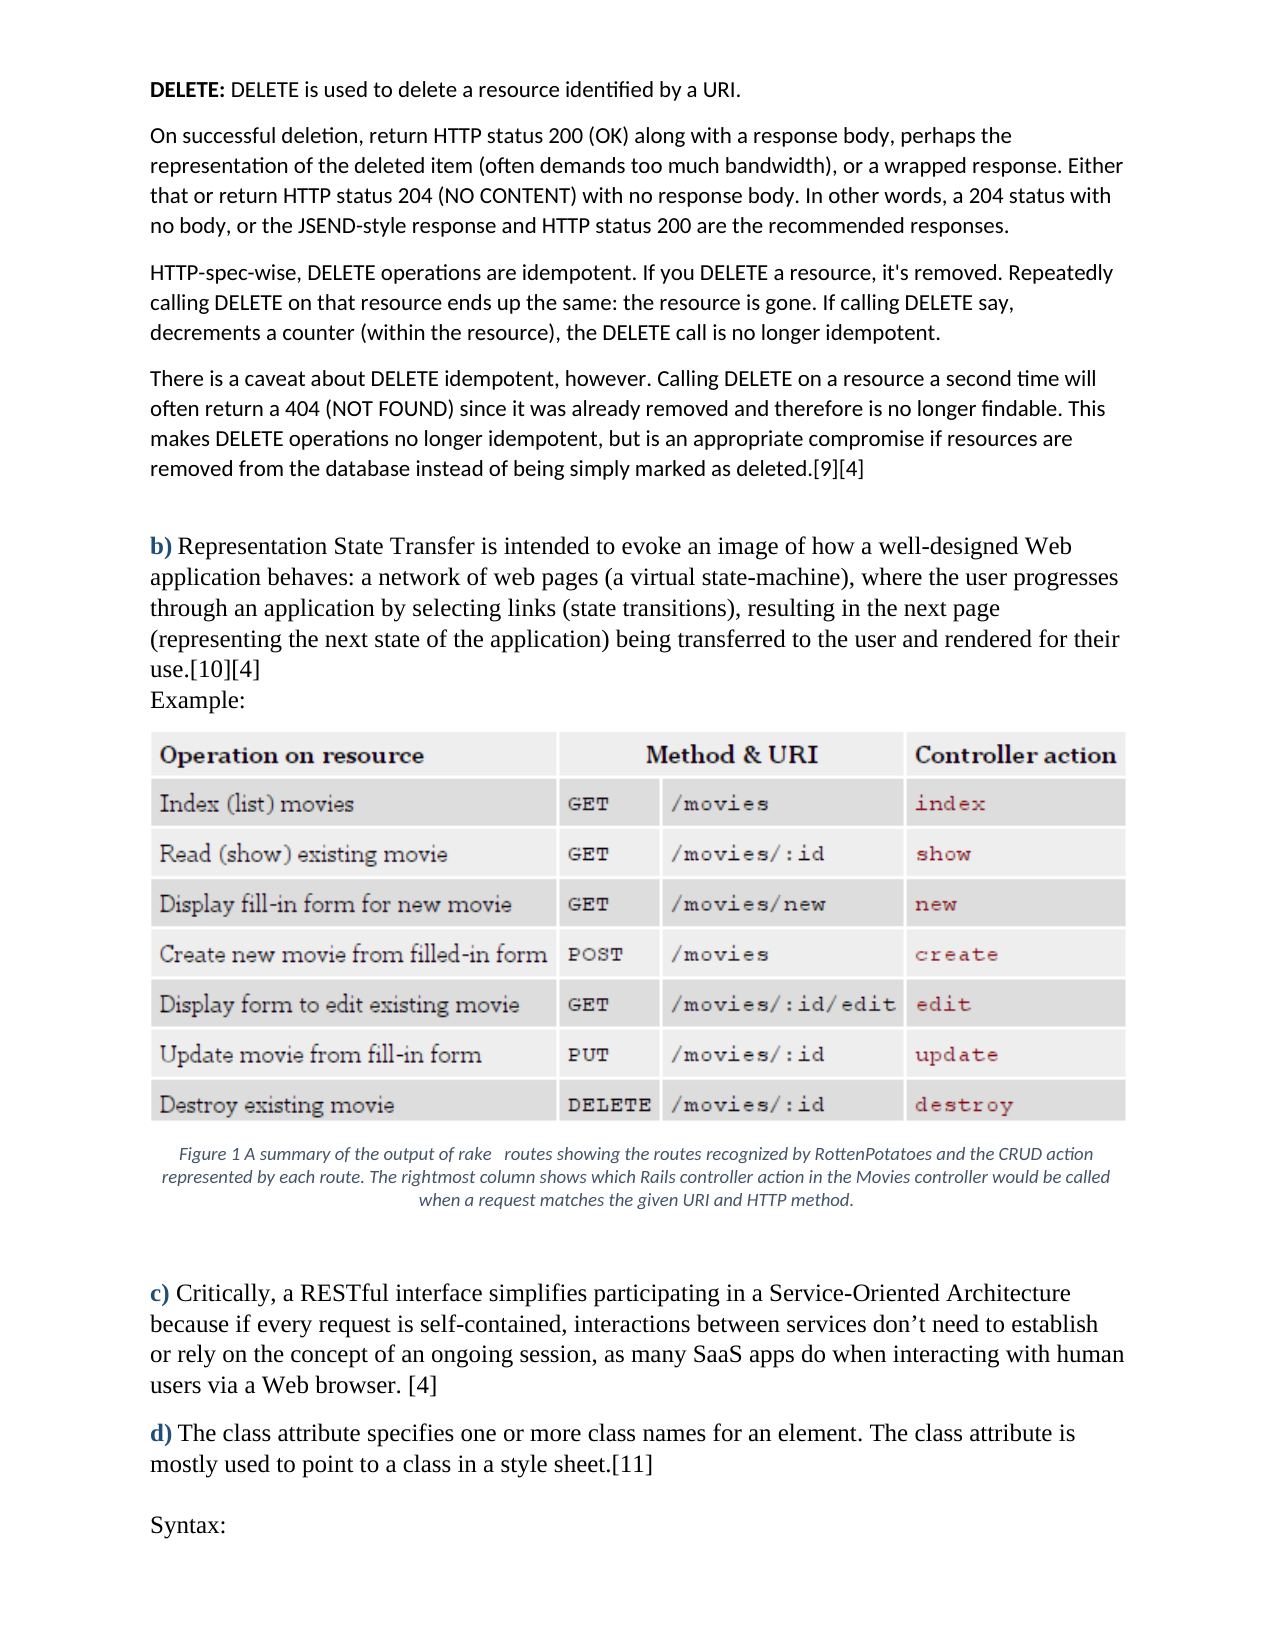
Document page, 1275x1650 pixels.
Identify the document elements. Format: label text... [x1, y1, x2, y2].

text d) The class attribute specifies one or more class names for an element. The class attribute is mostly used to point to a class in a style sheet.[11] Syntax: [150, 1418, 1125, 1539]
text On successful deletion, return HTTP status 200 (OK) along with a response body, perhaps the representation of the deleted item (often demands too much bandwidth), or a wrapped response. Either that or return HTTP status 204 (NO CONTENT) with no response body. In other words, a 204 status with no body, or the JSEND-style response and HTTP status 200 are the recommended responses. [150, 122, 1125, 239]
text b) Representation State Transfer is intended to evoke an image of how a well-designed Web application behaves: a network of web pages (a virtual state-machine), where the user progresses through an application by selecting links (state transitions), resulting in the next page (representing the next state of the application) being transferred to the user and rendered for their use.[10][4] Example: [150, 531, 1125, 714]
text DELETE: DELETE is used to delete a resource identified by a URI. [150, 75, 1125, 103]
text HTTP-spec-wise, DELETE operations are idempotent. If you DELETE a resource, it's removed. Repeatedly calling DELETE on that resource ends up the same: the resource is gone. If calling DELETE say, decrements a counter (within the resource), the DELETE call is no longer idempotent. [150, 258, 1125, 346]
text There is a caveat about DELETE idempotent, however. Calling DELETE on a resource a second time will often return a 404 (NOT FOUND) since it was already removed and therefore is no longer findable. This makes DELETE operations no longer idempotent, but is an appropriate compromise if resources are removed from the database instead of being simply marked as deleted.[9][4] [150, 364, 1125, 513]
text Figure 1 A summary of the output of rake routes showing the routes recognized by RottenPotatoes and the CRUD action represented by each route. The rightmost column shows which Rails controller action in the Movies controller would be called when a request matches the given URI and HTTP method. [150, 1142, 1125, 1211]
text c) Critically, a RESTful interface simplifies participating in a Service-Oriented Architecture because if every request is self-contained, interactions between services don’t need to establish or rely on the concept of an ongoing session, as many SaaS apps do when interacting with human users via a Web browser. [4] [150, 1278, 1125, 1399]
picture [150, 732, 1129, 1124]
